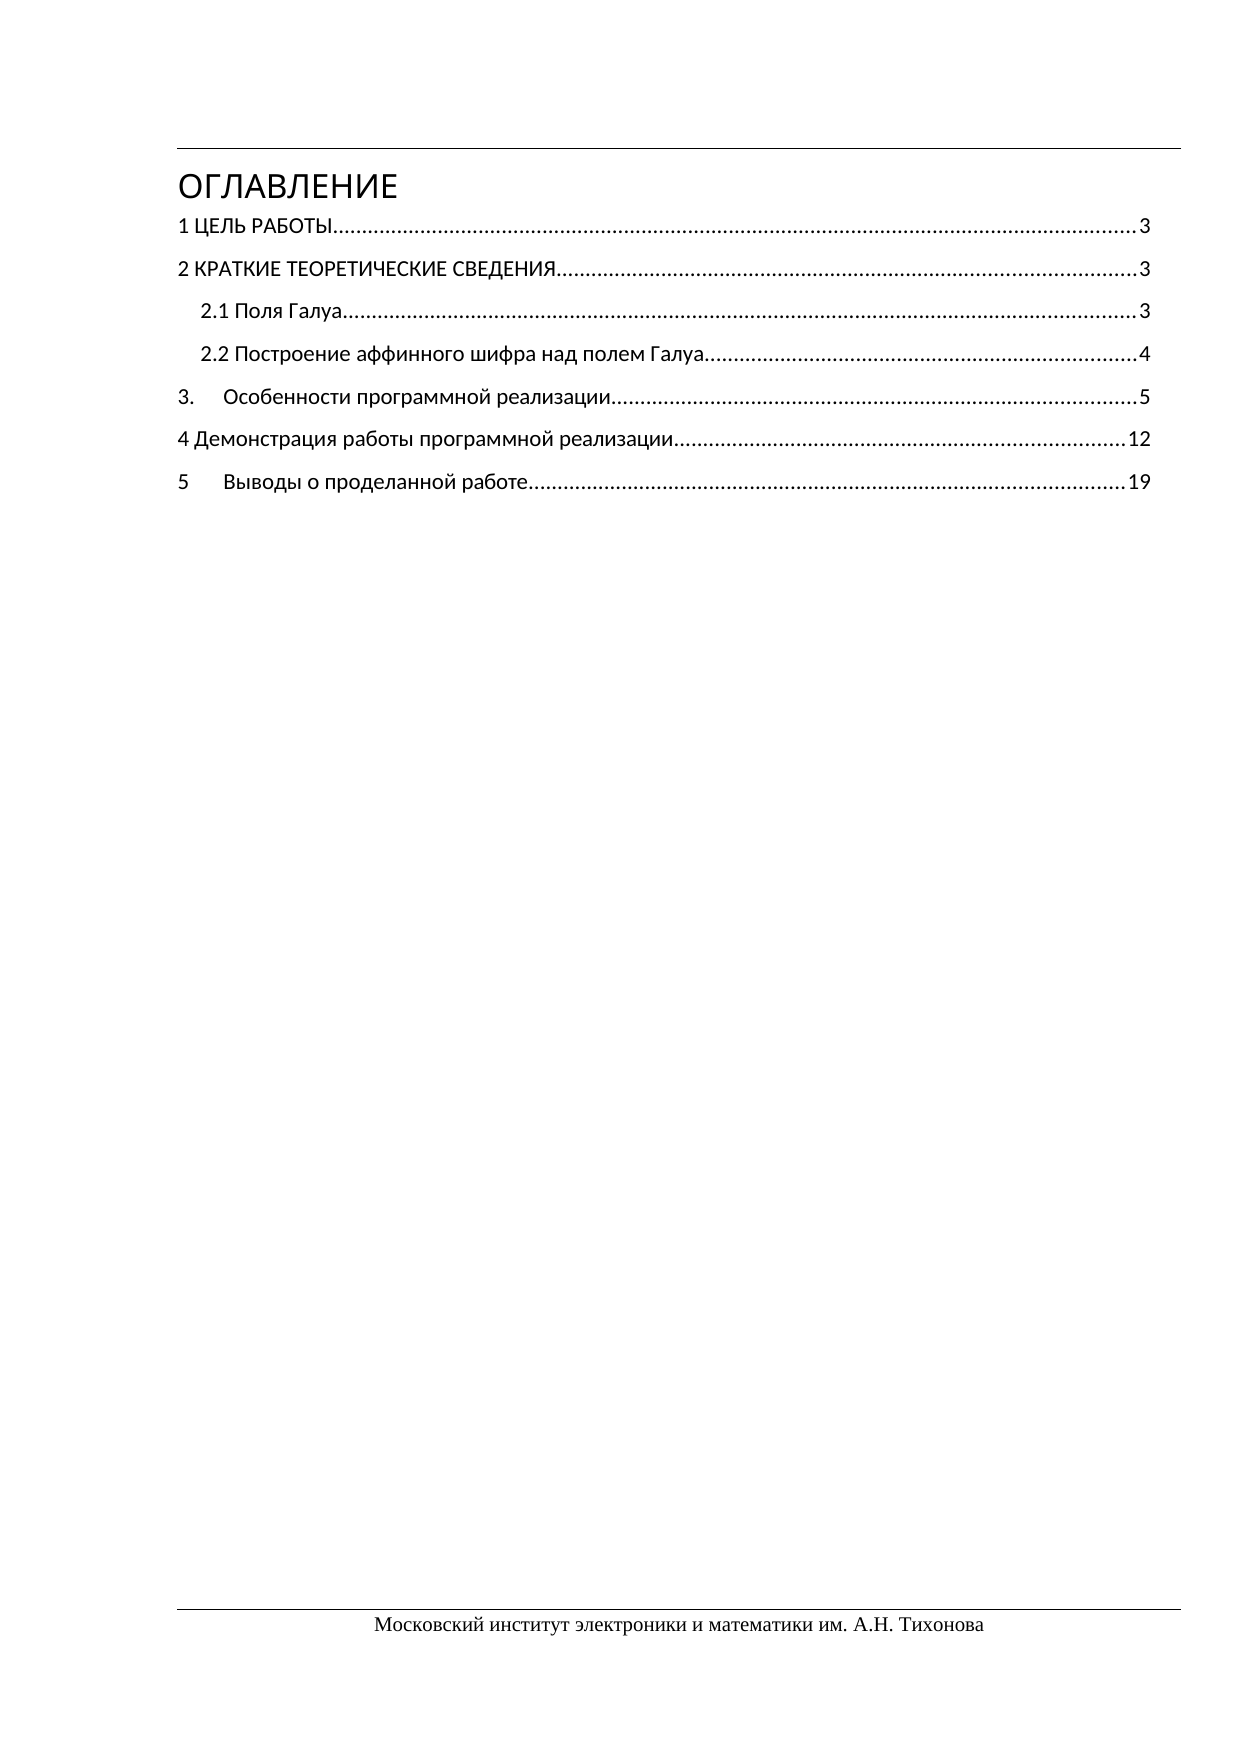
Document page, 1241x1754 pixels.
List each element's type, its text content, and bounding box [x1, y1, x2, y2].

text 2.1 Поля Галуа 3 [200, 297, 1181, 325]
text 5 Выводы о проделанной работе 19 [177, 467, 1181, 495]
text 1 ЦЕЛЬ РАБОТЫ 3 [177, 211, 1181, 239]
text 2.2 Построение аффинного шифра над полем Галуа 4 [200, 339, 1181, 367]
text 3. Особенности программной реализации 5 [177, 382, 1181, 410]
subtitle ОГЛАВЛЕНИЕ [177, 162, 1181, 208]
text 4 Демонстрация работы программной реализации 12 [177, 424, 1181, 452]
text 2 КРАТКИЕ ТЕОРЕТИЧЕСКИЕ СВЕДЕНИЯ 3 [177, 254, 1181, 282]
